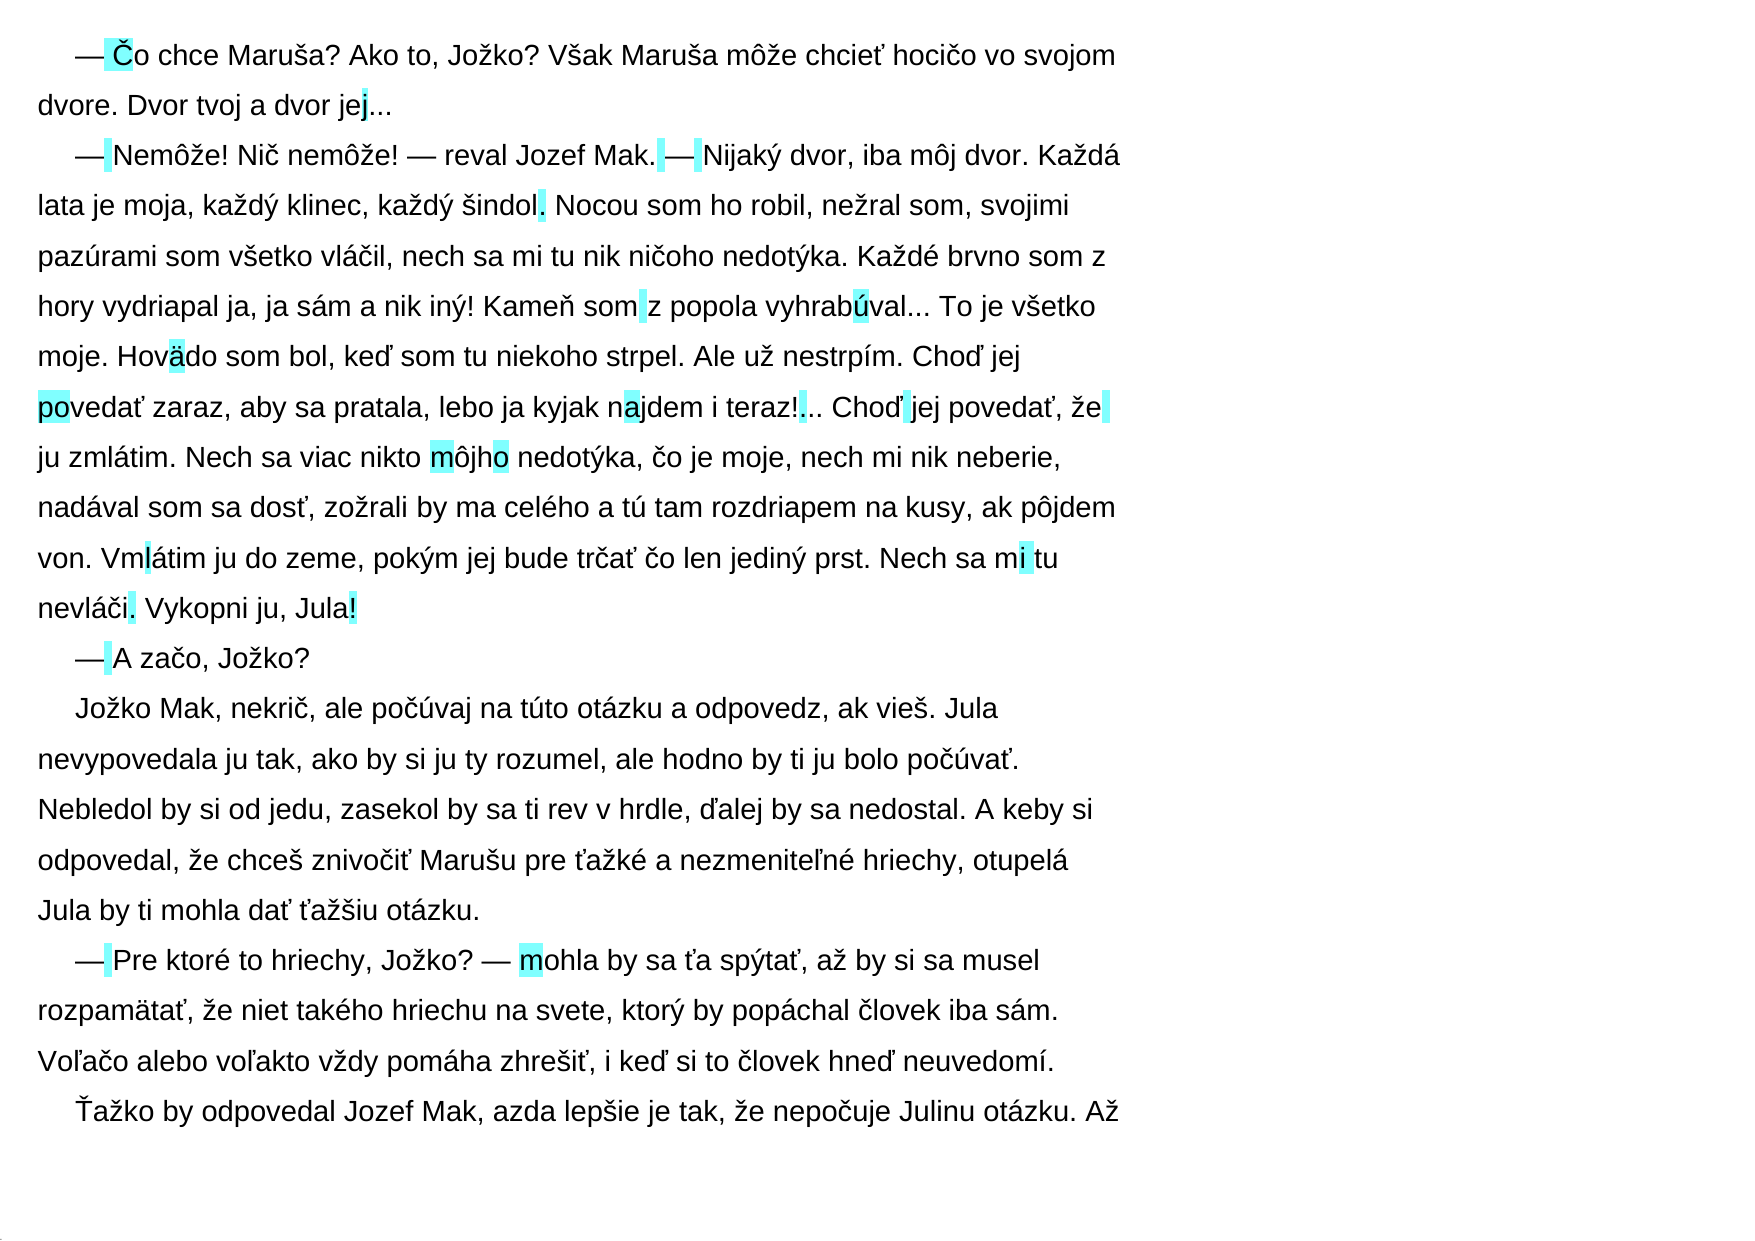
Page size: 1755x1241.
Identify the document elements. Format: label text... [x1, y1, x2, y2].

text — Nemôže! Nič nemôže! — reval Jozef Mak. — Nijaký dvor, iba môj dvor. Každá lata je moja, každý klinec, každý šindol. Nocou som ho robil, nežral som, svojimi pazúrami som všetko vláčil, nech sa mi tu nik ničoho nedotýka. Každé brvno som z hory vydriapal ja, ja sám a nik iný! Kameň som z popola vyhrabúval... To je všetko moje. Hovädo som bol, keď som tu niekoho strpel. Ale už nestrpím. Choď jej povedať zaraz, aby sa pratala, lebo ja kyjak najdem i teraz!... Choď jej povedať, že ju zmlátim. Nech sa viac nikto môjho nedotýka, čo je moje, nech mi nik neberie, nadával som sa dosť, zožrali by ma celého a tú tam rozdriapem na kusy, ak pôjdem von. Vmlátim ju do zeme, pokým jej bude trčať čo len jediný prst. Nech sa mi tu nevláči. Vykopni ju, Jula! [37, 138, 1130, 624]
text Jožko Mak, nekrič, ale počúvaj na túto otázku a odpovedz, ak vieš. Jula nevypovedala ju tak, ako by si ju ty rozumel, ale hodno by ti ju bolo počúvať. Nebledol by si od jedu, zasekol by sa ti rev v hrdle, ďalej by sa nedostal. A keby si odpovedal, že chceš znivočiť Marušu pre ťažké a nezmeniteľné hriechy, otupelá Jula by ti mohla dať ťažšiu otázku. [37, 692, 1130, 926]
text — Čo chce Maruša? Ako to, Jožko? Však Maruša môže chcieť hocičo vo svojom dvore. Dvor tvoj a dvor jej... [37, 37, 1130, 121]
text — Pre ktoré to hriechy, Jožko? — mohla by sa ťa spýtať, až by si sa musel rozpamätať, že niet takého hriechu na svete, ktorý by popáchal človek iba sám. Voľačo alebo voľakto vždy pomáha zhrešiť, i keď si to človek hneď neuvedomí. [37, 943, 1130, 1077]
text — A začo, Jožko? [37, 641, 1130, 675]
text Ťažko by odpovedal Jozef Mak, azda lepšie je tak, že nepočuje Julinu otázku. Až [37, 1094, 1130, 1128]
